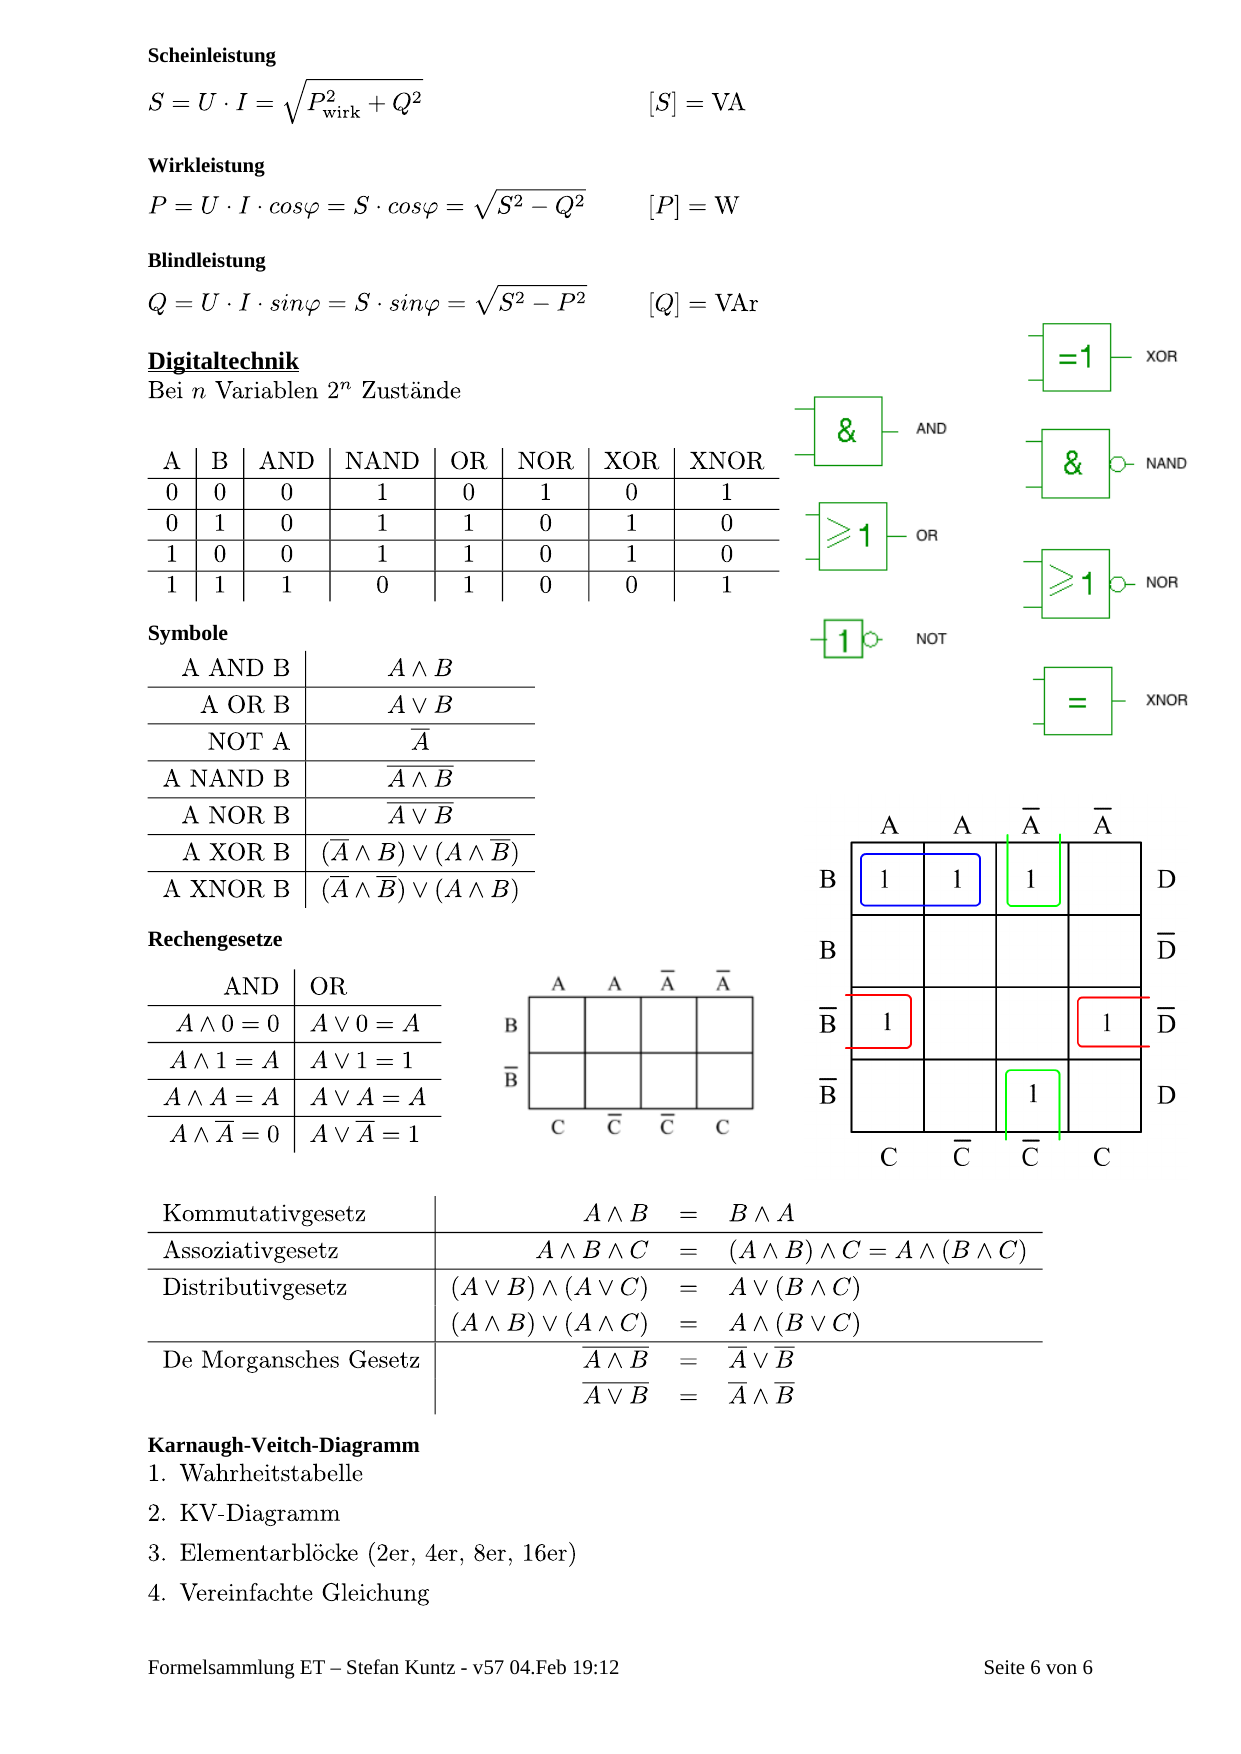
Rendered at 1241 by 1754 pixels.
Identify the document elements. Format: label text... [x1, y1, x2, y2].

subtitle Wirkleistung [148, 153, 1093, 177]
picture [492, 961, 790, 1146]
subtitle Symbole [148, 619, 784, 645]
subtitle Blindleistung [148, 248, 1093, 272]
picture [803, 794, 1189, 1180]
picture [784, 310, 1210, 751]
subtitle Rechengesetze [148, 926, 803, 951]
subtitle Scheinleistung [148, 43, 1093, 67]
subtitle Karnaugh-Veitch-Diagramm [148, 1432, 1093, 1458]
subtitle Digitaltechnik [148, 346, 784, 375]
